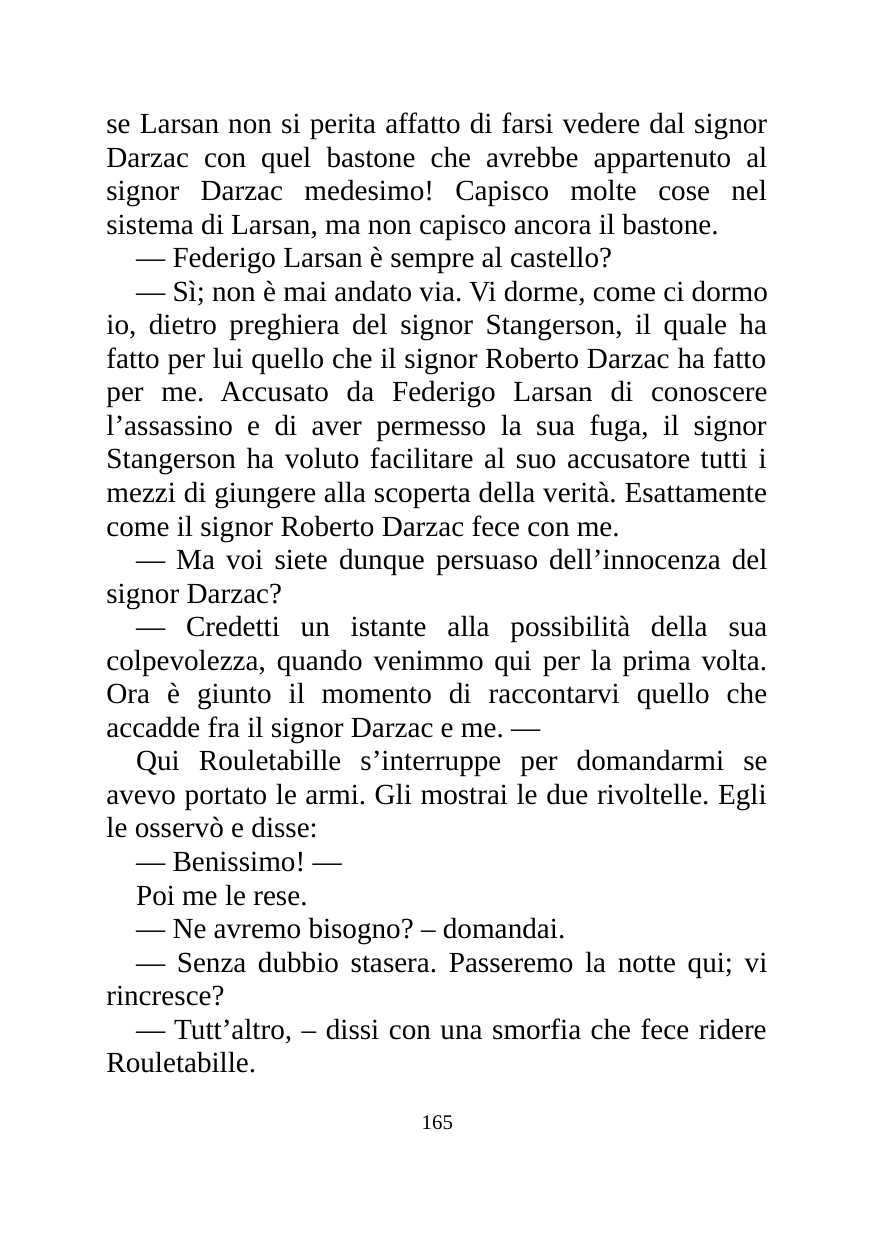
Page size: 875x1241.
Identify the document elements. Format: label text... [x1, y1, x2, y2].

text — Senza dubbio stasera. Passeremo la notte qui; vi rincresce? [106, 945, 768, 1012]
text — Ne avremo bisogno? – domandai. [106, 911, 768, 945]
text — Ma voi siete dunque persuaso dell’innocenza del signor Darzac? [106, 542, 768, 609]
text Poi me le rese. [106, 878, 768, 911]
text — Tutt’altro, – dissi con una smorfia che fece ridere Rouletabille. [106, 1012, 768, 1079]
text — Credetti un istante alla possibilità della sua colpevolezza, quando venimmo qui per la prima volta. Ora è giunto il momento di raccontarvi quello che accadde fra il signor Darzac e me. — [106, 609, 768, 743]
text Qui Rouletabille s’interruppe per domandarmi se avevo portato le armi. Gli mostrai le due rivoltelle. Egli le osservò e disse: [106, 743, 768, 844]
text — Federigo Larsan è sempre al castello? [106, 240, 768, 274]
text se Larsan non si perita affatto di farsi vedere dal signor Darzac con quel bastone che avrebbe appartenuto al signor Darzac medesimo! Capisco molte cose nel sistema di Larsan, ma non capisco ancora il bastone. [106, 106, 768, 240]
text — Benissimo! — [106, 844, 768, 878]
text — Sì; non è mai andato via. Vi dorme, come ci dormo io, dietro preghiera del signor Stangerson, il quale ha fatto per lui quello che il signor Roberto Darzac ha fatto per me. Accusato da Federigo Larsan di conoscere l’assassino e di aver permesso la sua fuga, il signor Stangerson ha voluto facilitare al suo accusatore tutti i mezzi di giungere alla scoperta della verità. Esattamente come il signor Roberto Darzac fece con me. [106, 274, 768, 542]
